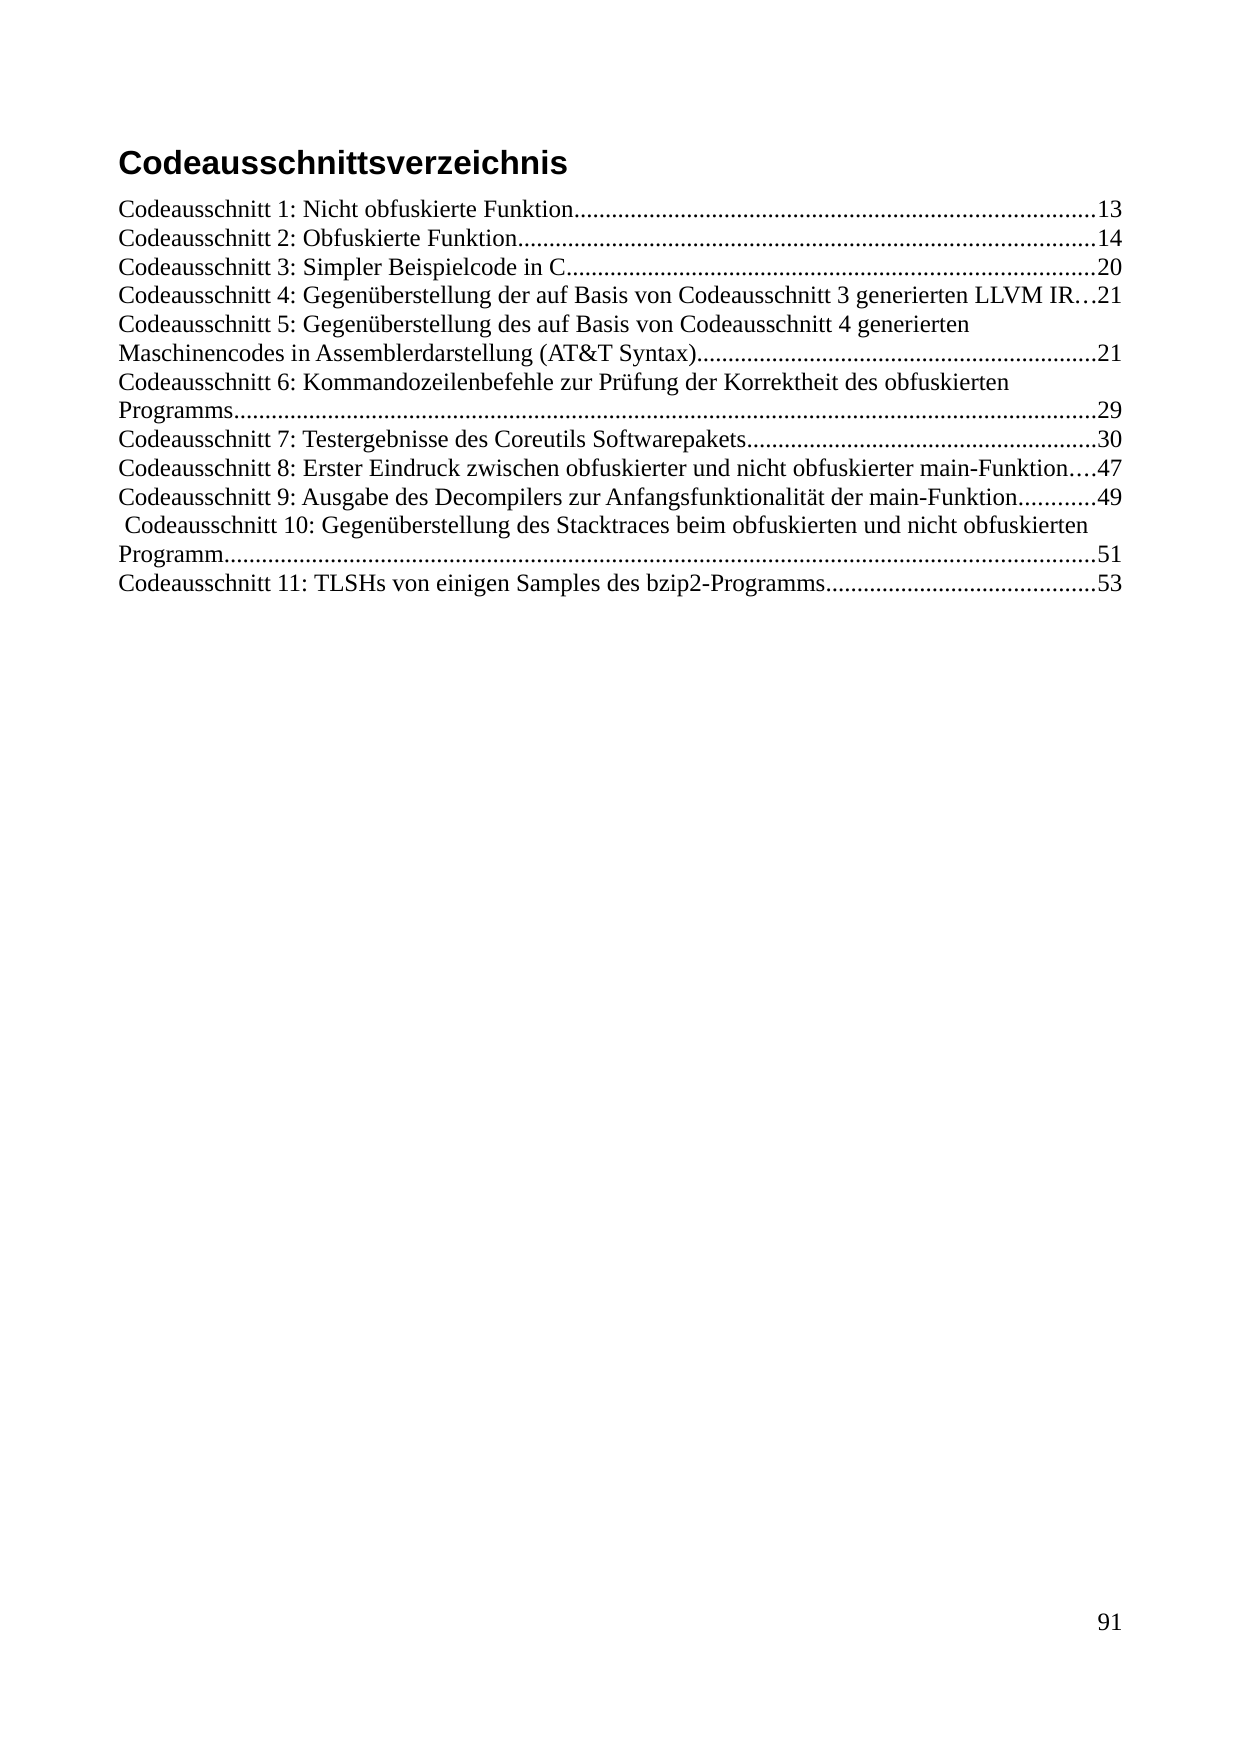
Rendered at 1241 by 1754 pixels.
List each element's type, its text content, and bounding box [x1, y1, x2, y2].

text Codeausschnitt 5: Gegenüberstellung des auf Basis von Codeausschnitt 4 generierten Maschinencodes in Assemblerdarstellung (AT&T Syntax) 21 [118, 309, 1122, 367]
text Codeausschnitt 9: Ausgabe des Decompilers zur Anfangsfunktionalität der main-Funktion 49 [118, 482, 1122, 510]
subtitle Codeausschnittsverzeichnis [118, 143, 1122, 182]
text Codeausschnitt 1: Nicht obfuskierte Funktion 13 [118, 194, 1122, 223]
text Codeausschnitt 6: Kommandozeilenbefehle zur Prüfung der Korrektheit des obfuskierten Programms 29 [118, 367, 1122, 424]
text Codeausschnitt 11: TLSHs von einigen Samples des bzip2-Programms 53 [118, 568, 1122, 597]
text Codeausschnitt 3: Simpler Beispielcode in C 20 [118, 252, 1122, 280]
text Codeausschnitt 7: Testergebnisse des Coreutils Softwarepakets 30 [118, 424, 1122, 453]
text Codeausschnitt 4: Gegenüberstellung der auf Basis von Codeausschnitt 3 generierten LLVM IR 21 [118, 280, 1122, 309]
text Codeausschnitt 10: Gegenüberstellung des Stacktraces beim obfuskierten und nicht obfuskierten Programm 51 [118, 510, 1122, 568]
text Codeausschnitt 2: Obfuskierte Funktion 14 [118, 223, 1122, 252]
text Codeausschnitt 8: Erster Eindruck zwischen obfuskierter und nicht obfuskierter main-Funktion 47 [118, 453, 1122, 482]
